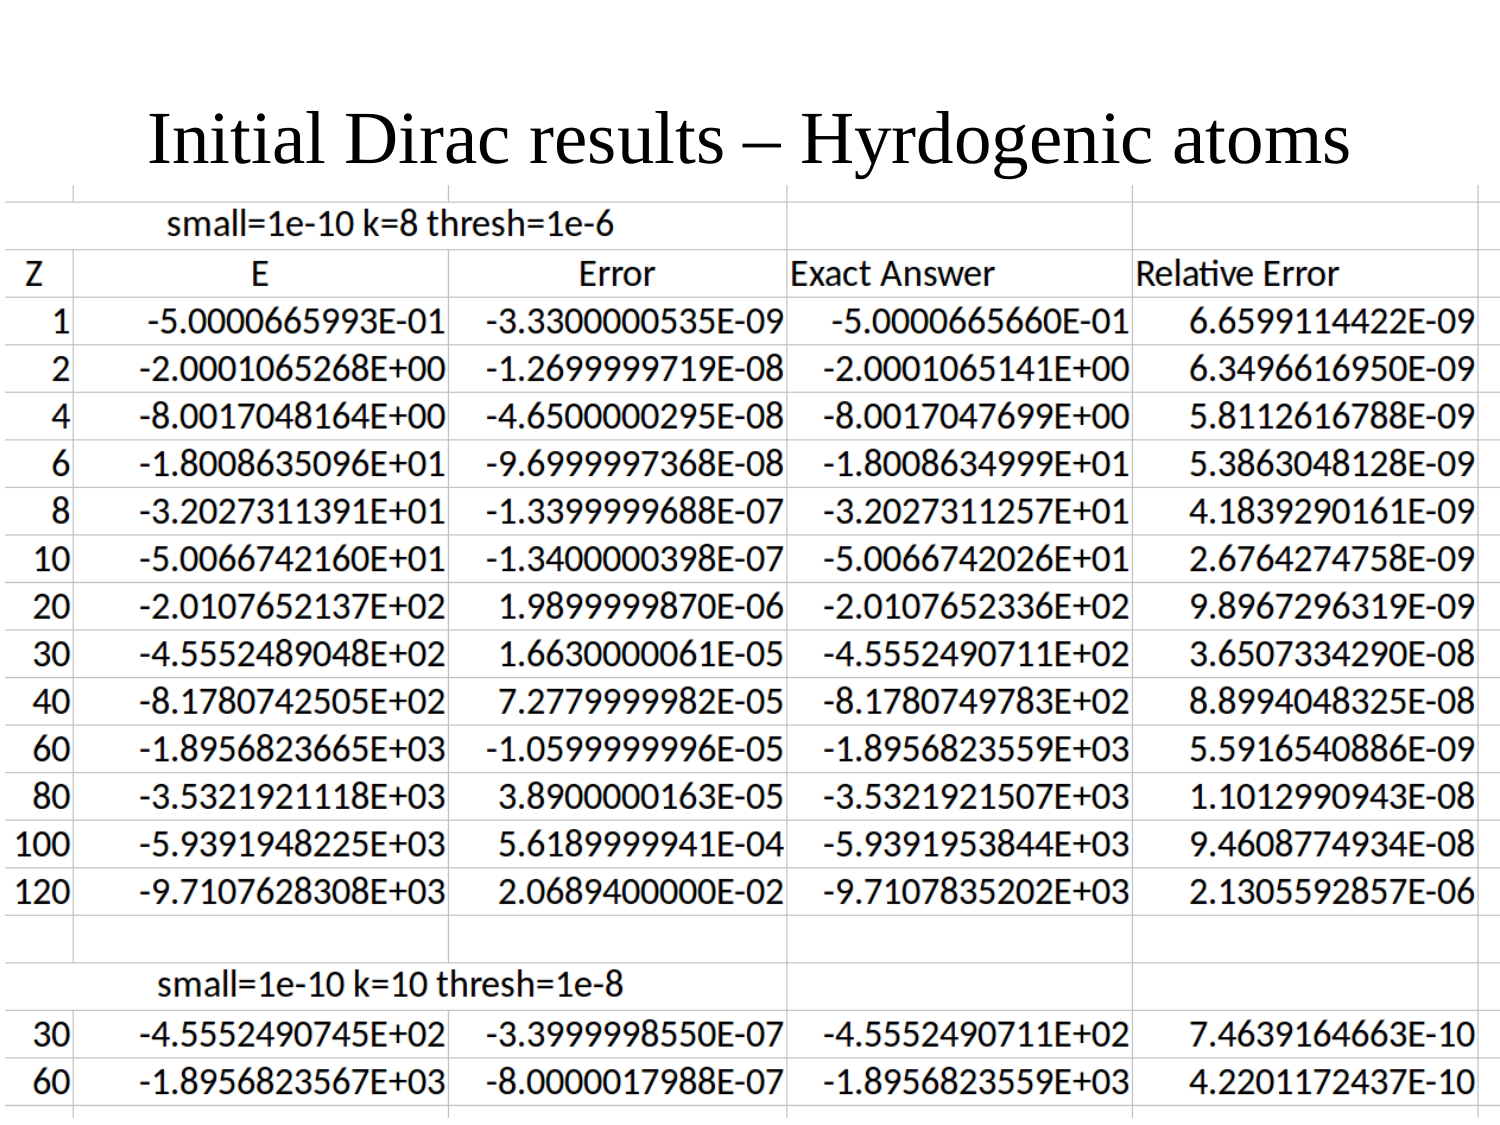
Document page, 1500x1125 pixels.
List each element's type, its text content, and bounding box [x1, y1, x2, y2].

picture [5, 185, 1500, 1118]
title Initial Dirac results – Hyrdogenic atoms [75, 21, 1426, 185]
